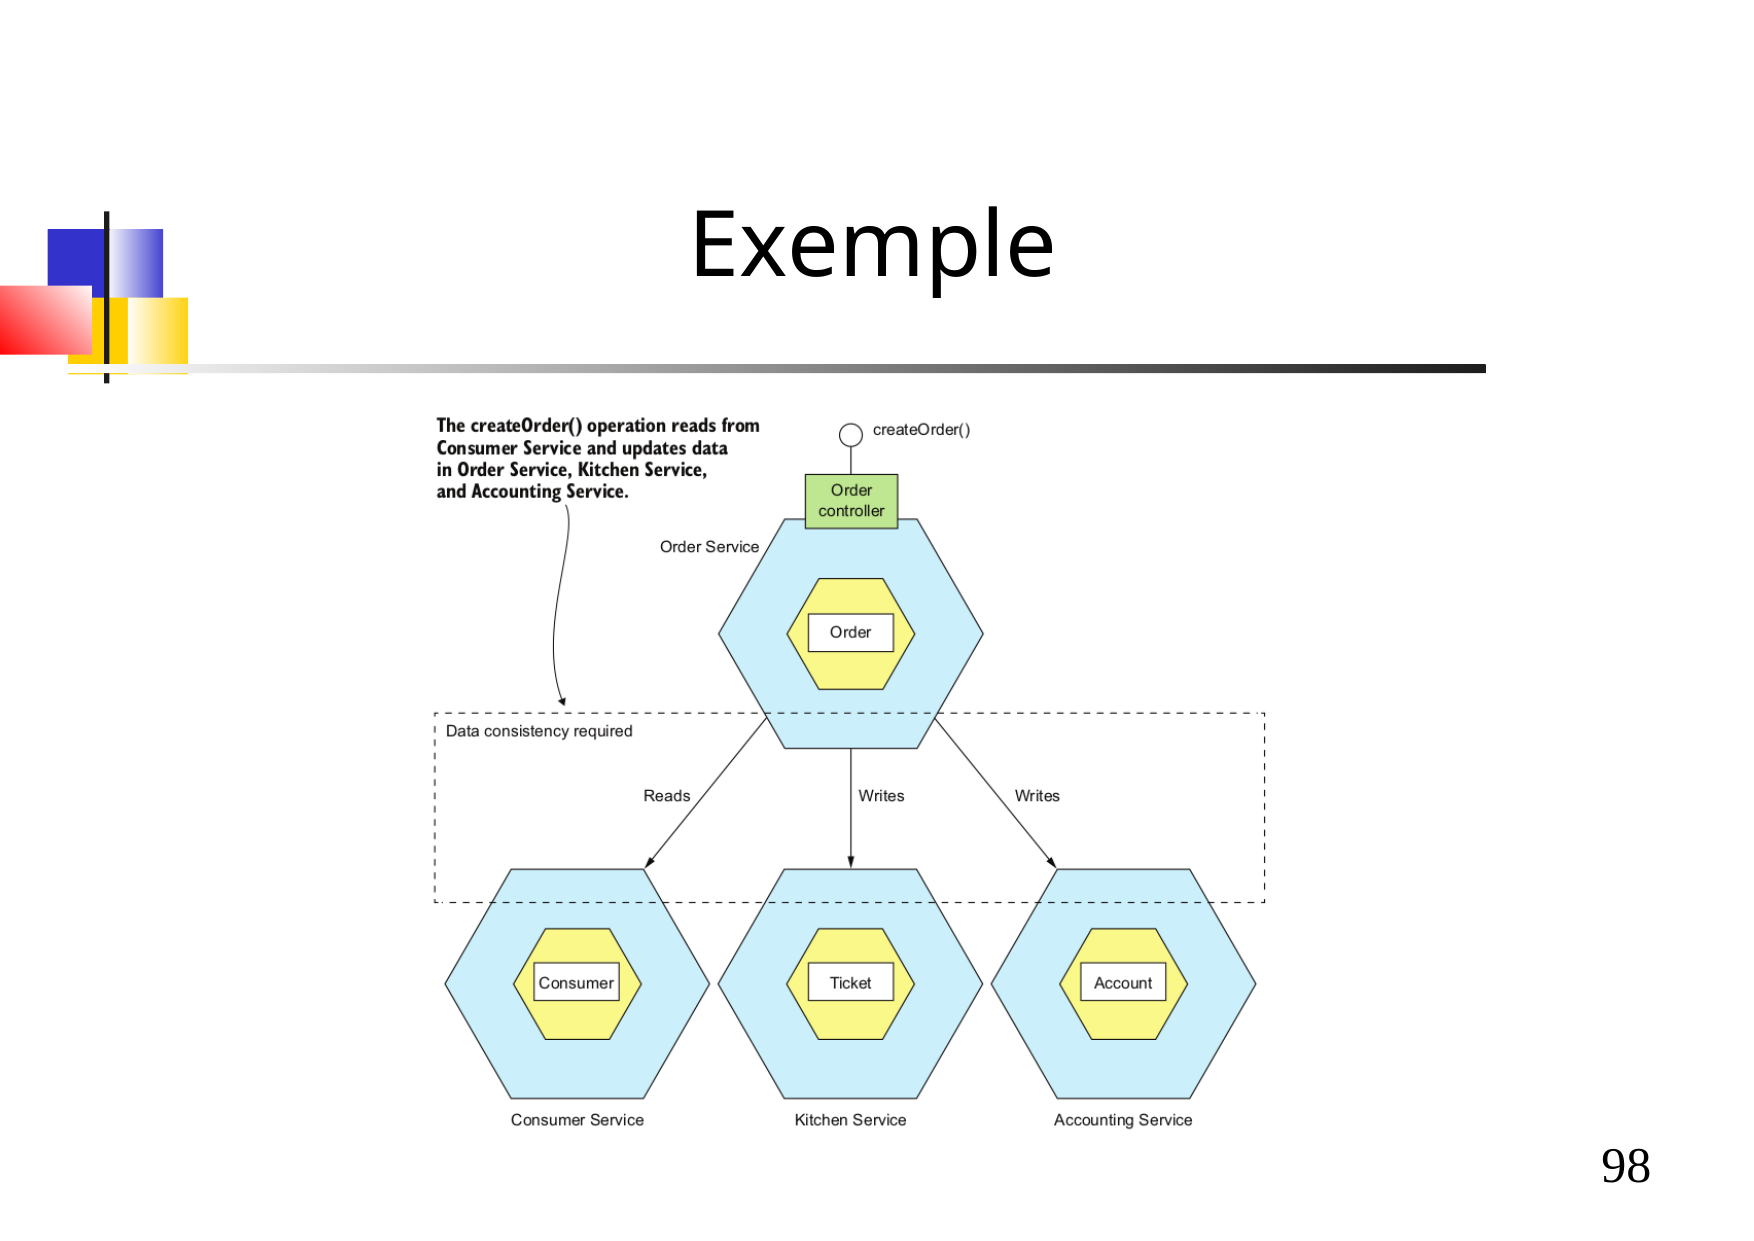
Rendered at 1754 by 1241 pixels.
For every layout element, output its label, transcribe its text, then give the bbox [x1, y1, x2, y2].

picture [377, 402, 1297, 1146]
title Exemple [179, 139, 1567, 351]
